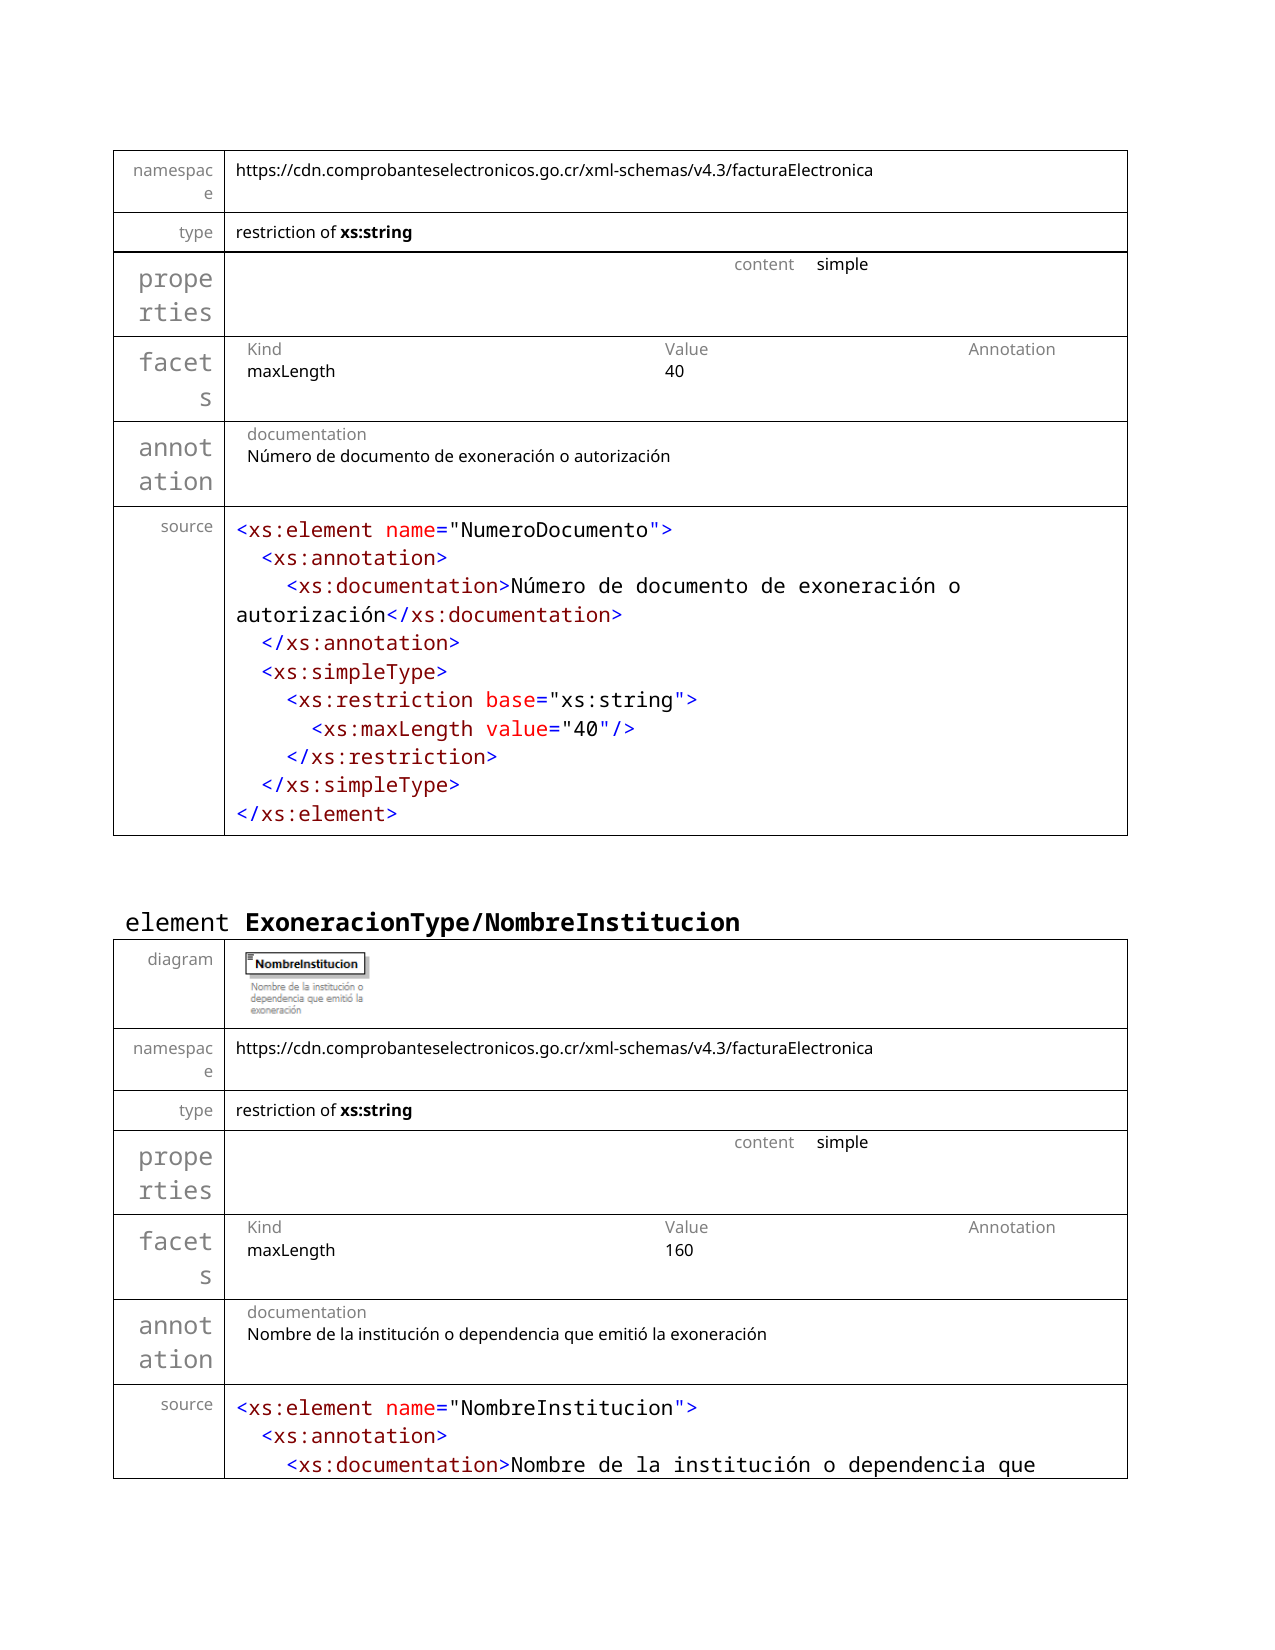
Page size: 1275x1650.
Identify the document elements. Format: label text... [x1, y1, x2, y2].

table_cell https://cdn.comprobanteselectronicos.go.cr/xml-schemas/v4.3/facturaElectronica [225, 1029, 1127, 1090]
table_header Value [654, 1215, 957, 1238]
table_header [225, 940, 1127, 1028]
table_cell maxLength [236, 360, 654, 383]
table_header Annotation [957, 1215, 1127, 1238]
table_cell properties [114, 1131, 224, 1214]
table_cell [225, 422, 1127, 506]
table_cell Nombre de la institución o dependencia que emitió la exoneración [236, 1323, 1127, 1346]
table_cell https://cdn.comprobanteselectronicos.go.cr/xml-schemas/v4.3/facturaElectronica [225, 151, 1127, 212]
table_cell facets [114, 337, 224, 421]
table_header Kind [236, 1215, 654, 1238]
table_cell [957, 360, 1127, 383]
table_cell source [114, 507, 224, 835]
table_cell annotation [114, 422, 224, 506]
table_cell [225, 337, 1127, 421]
table_cell namespace [114, 151, 224, 212]
table_cell [225, 1300, 1127, 1384]
picture [235, 947, 380, 1021]
table_cell namespace [114, 1029, 224, 1090]
table_header content [236, 253, 805, 275]
table_cell annotation [114, 1300, 224, 1384]
table_cell type [114, 1091, 224, 1129]
table_cell 160 [654, 1238, 957, 1261]
text element ExoneracionType/NombreInstitucion [125, 904, 1150, 938]
table_cell Número de documento de exoneración o autorización [236, 445, 1127, 467]
table_cell maxLength [236, 1238, 654, 1261]
table_cell restriction of xs:string [225, 1091, 1127, 1129]
table_header diagram [114, 940, 224, 1028]
table_cell properties [114, 253, 224, 336]
table_cell restriction of xs:string [225, 213, 1127, 251]
table_cell [225, 1215, 1127, 1299]
table_header Value [654, 337, 957, 360]
table_cell [957, 1238, 1127, 1261]
table_cell facets [114, 1215, 224, 1299]
table_header documentation [236, 422, 1127, 445]
table_cell [225, 1131, 1127, 1214]
table_cell [225, 253, 1127, 336]
table_cell type [114, 213, 224, 251]
table_header Kind [236, 337, 654, 360]
table_cell 40 [654, 360, 957, 383]
table_header content [236, 1131, 805, 1153]
table_cell <xs:element name="NumeroDocumento"> <xs:annotation> <xs:documentation>Número de documento de exoneración o autorización</xs:documentation> </xs:annotation> <xs:simpleType> <xs:restriction base="xs:string"> <xs:maxLength value="40"/> </xs:restriction> </xs:simpleType> </xs:element> [225, 507, 1127, 835]
table_header simple [805, 253, 1127, 275]
table_cell <xs:element name="NombreInstitucion"> <xs:annotation> <xs:documentation>Nombre de la institución o dependencia que [225, 1385, 1127, 1478]
table_header documentation [236, 1300, 1127, 1323]
table_header Annotation [957, 337, 1127, 360]
table_header simple [805, 1131, 1127, 1153]
table_cell source [114, 1385, 224, 1478]
